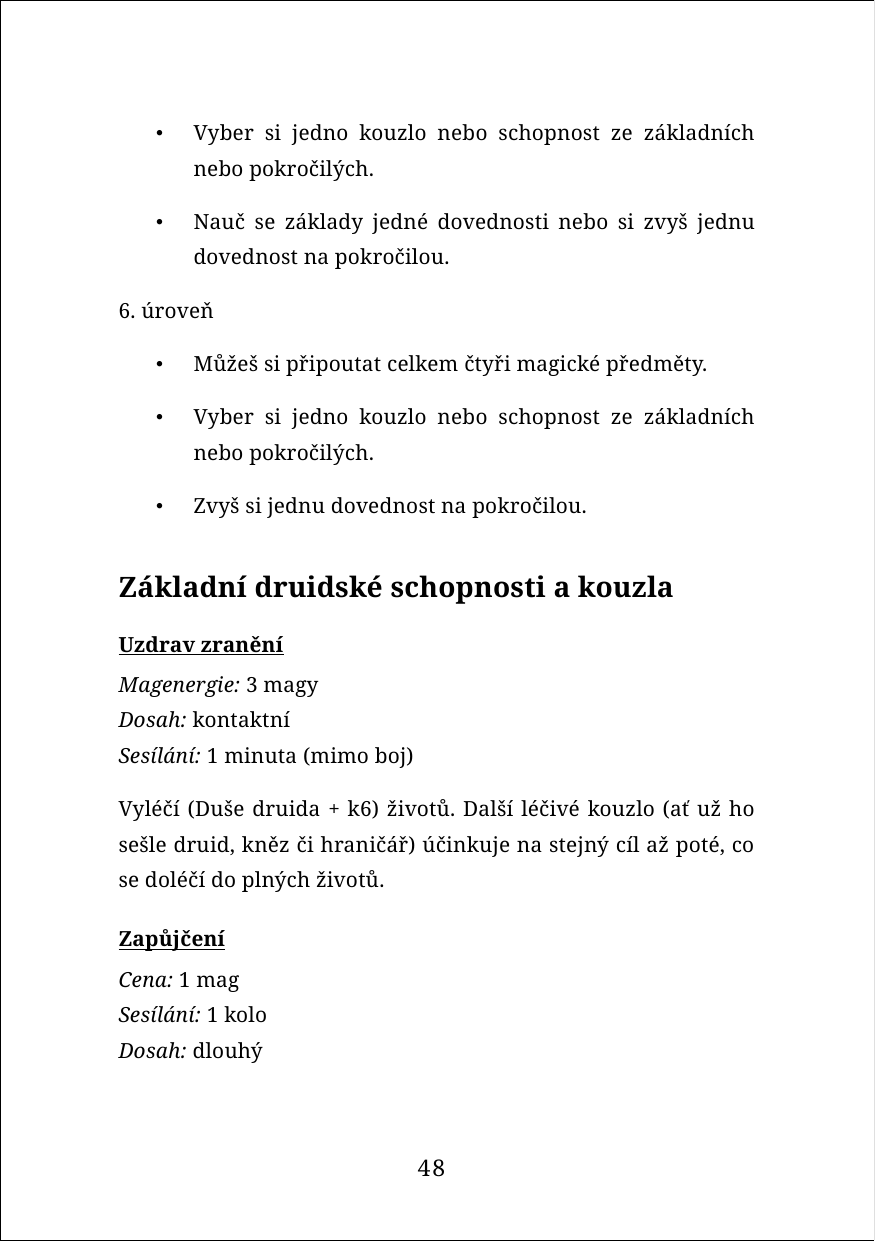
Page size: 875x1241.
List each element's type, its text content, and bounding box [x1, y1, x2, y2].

text Cena: 1 mag Sesílání: 1 kolo Dosah: dlouhý [118, 965, 756, 1064]
list Nauč se základy jedné dovednosti nebo si zvyš jednu dovednost na pokročilou. [156, 207, 756, 271]
subtitle Zapůjčení [118, 924, 756, 953]
text 6. úroveň [118, 296, 756, 324]
text Vyléčí (Duše druida + k6) životů. Další léčivé kouzlo (ať už ho sešle druid, kněz či hraničář) účinkuje na stejný cíl až poté, co se doléčí do plných životů. [118, 794, 756, 894]
list Vyber si jedno kouzlo nebo schopnost ze základních nebo pokročilých. [156, 118, 756, 182]
subtitle Základní druidské schopnosti a kouzla [118, 568, 756, 606]
list Vyber si jedno kouzlo nebo schopnost ze základních nebo pokročilých. [156, 402, 756, 466]
subtitle Uzdrav zranění [118, 630, 756, 658]
list Můžeš si připoutat celkem čtyři magické předměty. [156, 349, 756, 377]
text Magenergie: 3 magy Dosah: kontaktní Sesílání: 1 minuta (mimo boj) [118, 670, 756, 769]
list Zvyš si jednu dovednost na pokročilou. [156, 491, 756, 519]
